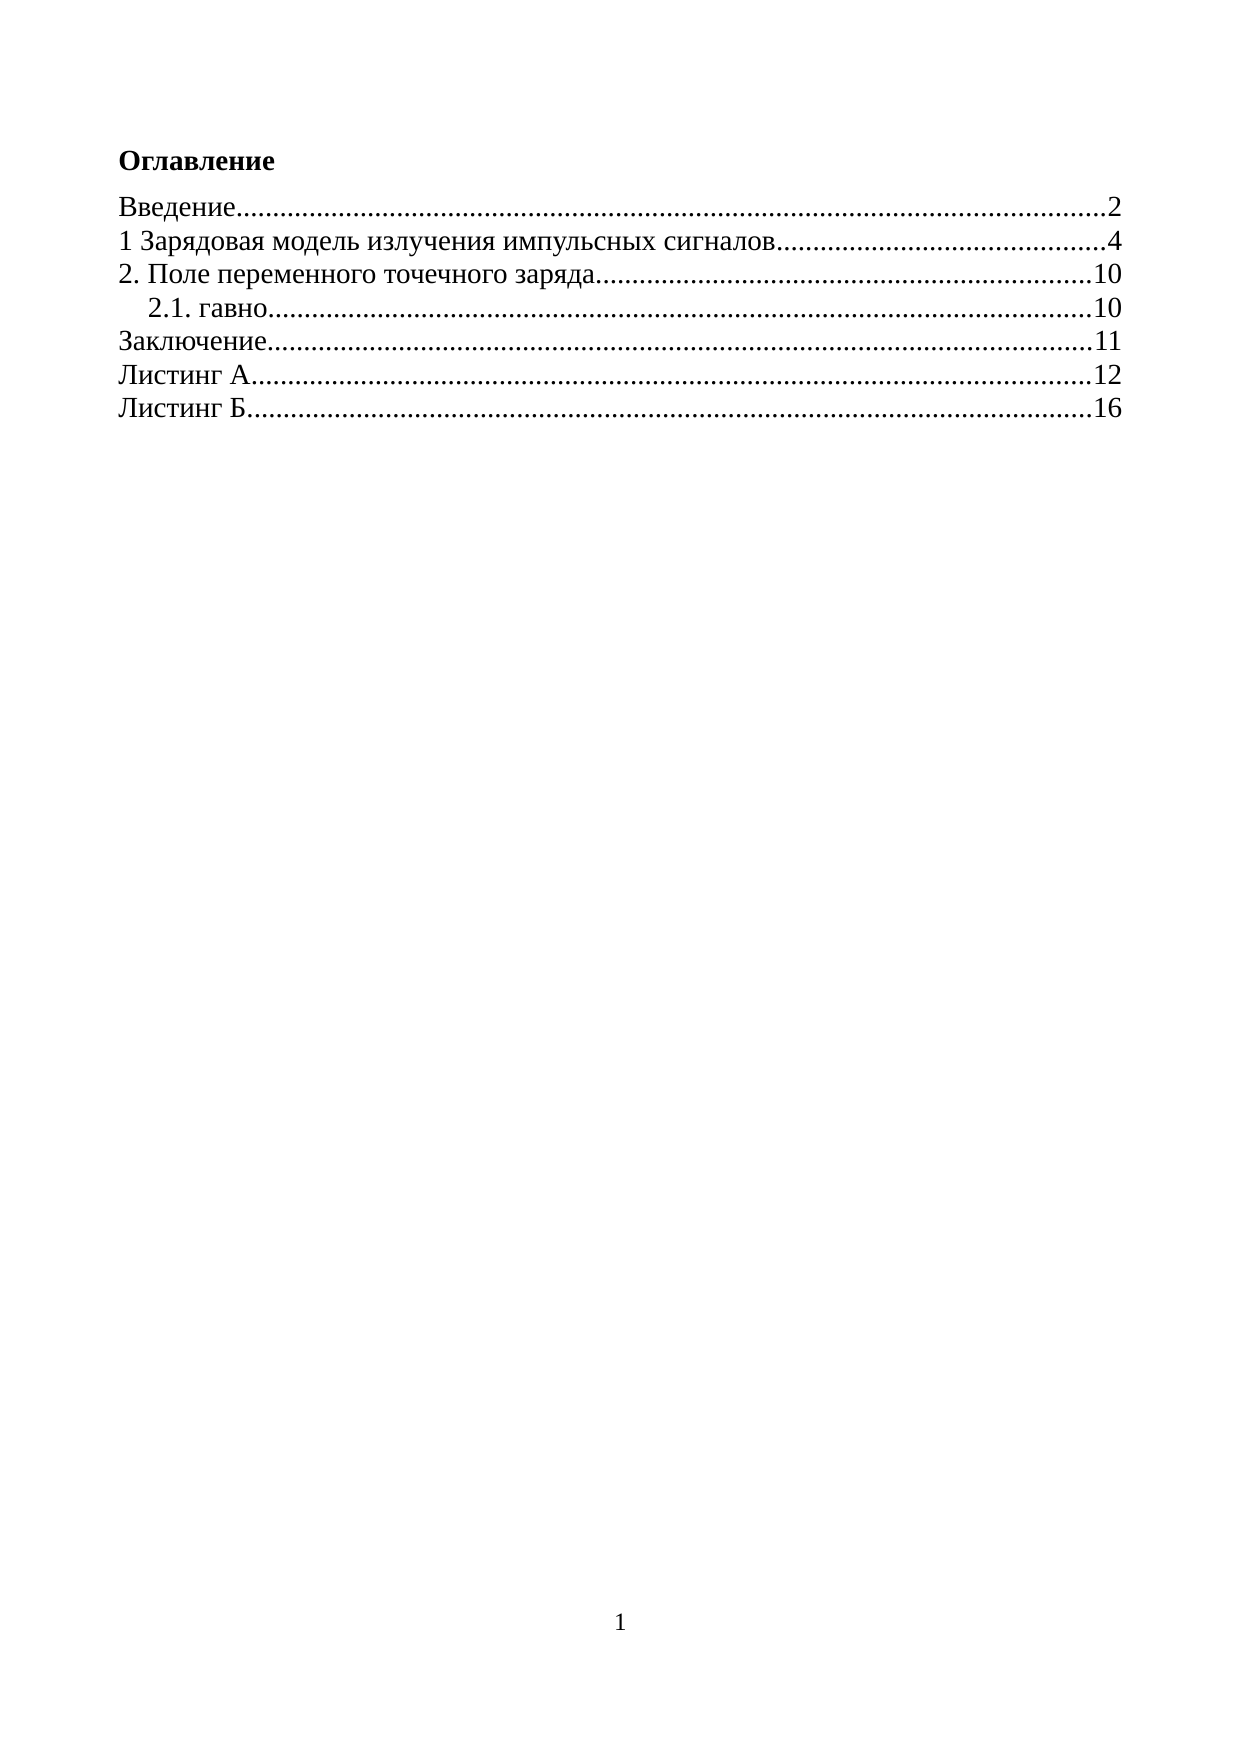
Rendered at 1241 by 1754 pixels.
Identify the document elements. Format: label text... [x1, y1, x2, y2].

text 2. Поле переменного точечного заряда 10 [118, 256, 1122, 290]
text 2.1. гавно 10 [148, 290, 1122, 323]
text 1 Зарядовая модель излучения импульсных сигналов 4 [118, 223, 1122, 256]
text Заключение 11 [118, 323, 1122, 357]
text Введение 2 [118, 189, 1122, 223]
text Листинг Б 16 [118, 390, 1122, 424]
subtitle Оглавление [118, 143, 1122, 177]
text Листинг А 12 [118, 357, 1122, 390]
